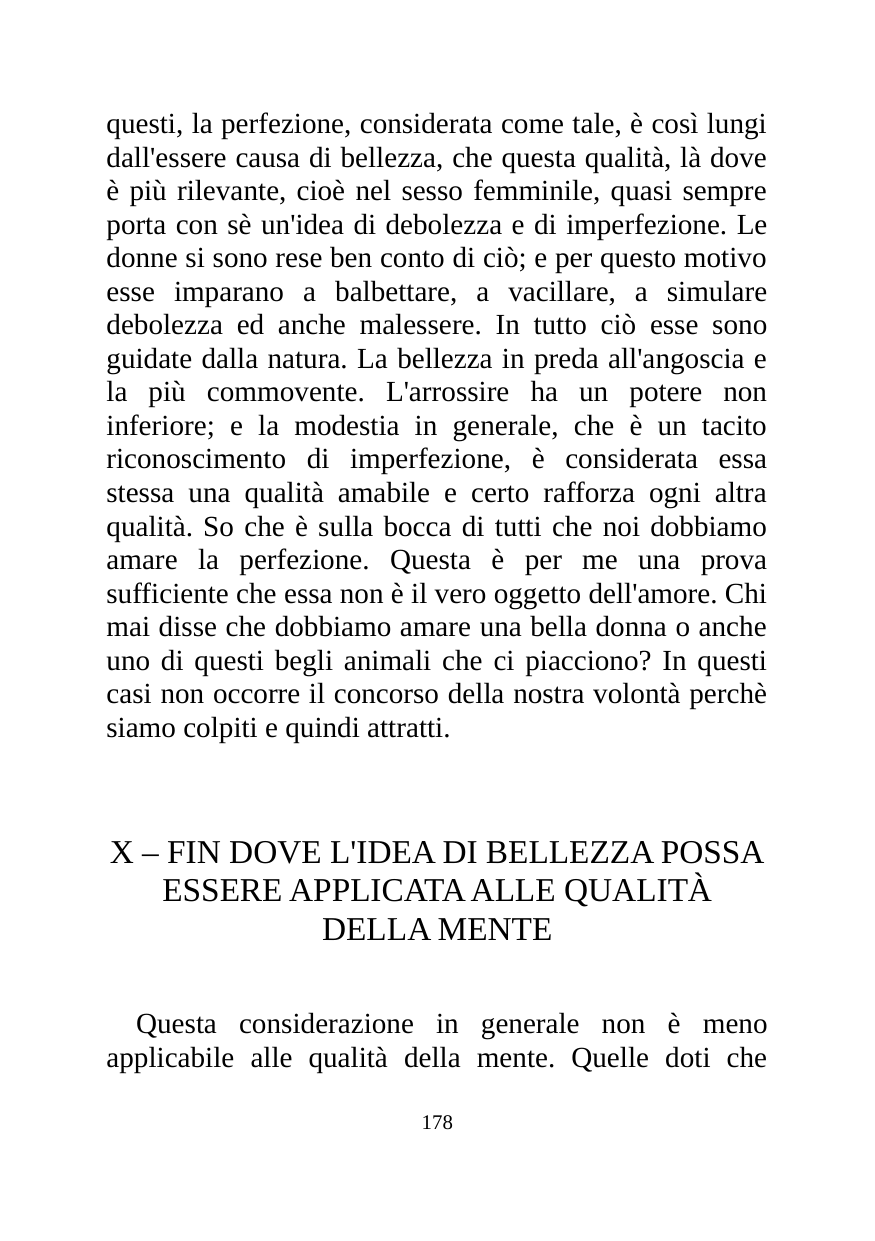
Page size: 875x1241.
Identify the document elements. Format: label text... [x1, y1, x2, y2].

text Questa considerazione in generale non è meno applicabile alle qualità della mente. Quelle doti che [106, 1006, 768, 1073]
subtitle X – FIN DOVE L'IDEA DI BELLEZZA POSSA ESSERE APPLICATA ALLE QUALITÀ DELLA MENTE [106, 832, 768, 947]
text questi, la perfezione, considerata come tale, è così lungi dall'essere causa di bellezza, che questa qualità, là dove è più rilevante, cioè nel sesso femminile, quasi sempre porta con sè un'idea di debolezza e di imperfezione. Le donne si sono rese ben conto di ciò; e per questo motivo esse imparano a balbettare, a vacillare, a simulare debolezza ed anche malessere. In tutto ciò esse sono guidate dalla natura. La bellezza in preda all'angoscia e la più commovente. L'arrossire ha un potere non inferiore; e la modestia in generale, che è un tacito riconoscimento di imperfezione, è considerata essa stessa una qualità amabile e certo rafforza ogni altra qualità. So che è sulla bocca di tutti che noi dobbiamo amare la perfezione. Questa è per me una prova sufficiente che essa non è il vero oggetto dell'amore. Chi mai disse che dobbiamo amare una bella donna o anche uno di questi begli animali che ci piacciono? In questi casi non occorre il concorso della nostra volontà perchè siamo colpiti e quindi attratti. [106, 106, 768, 743]
